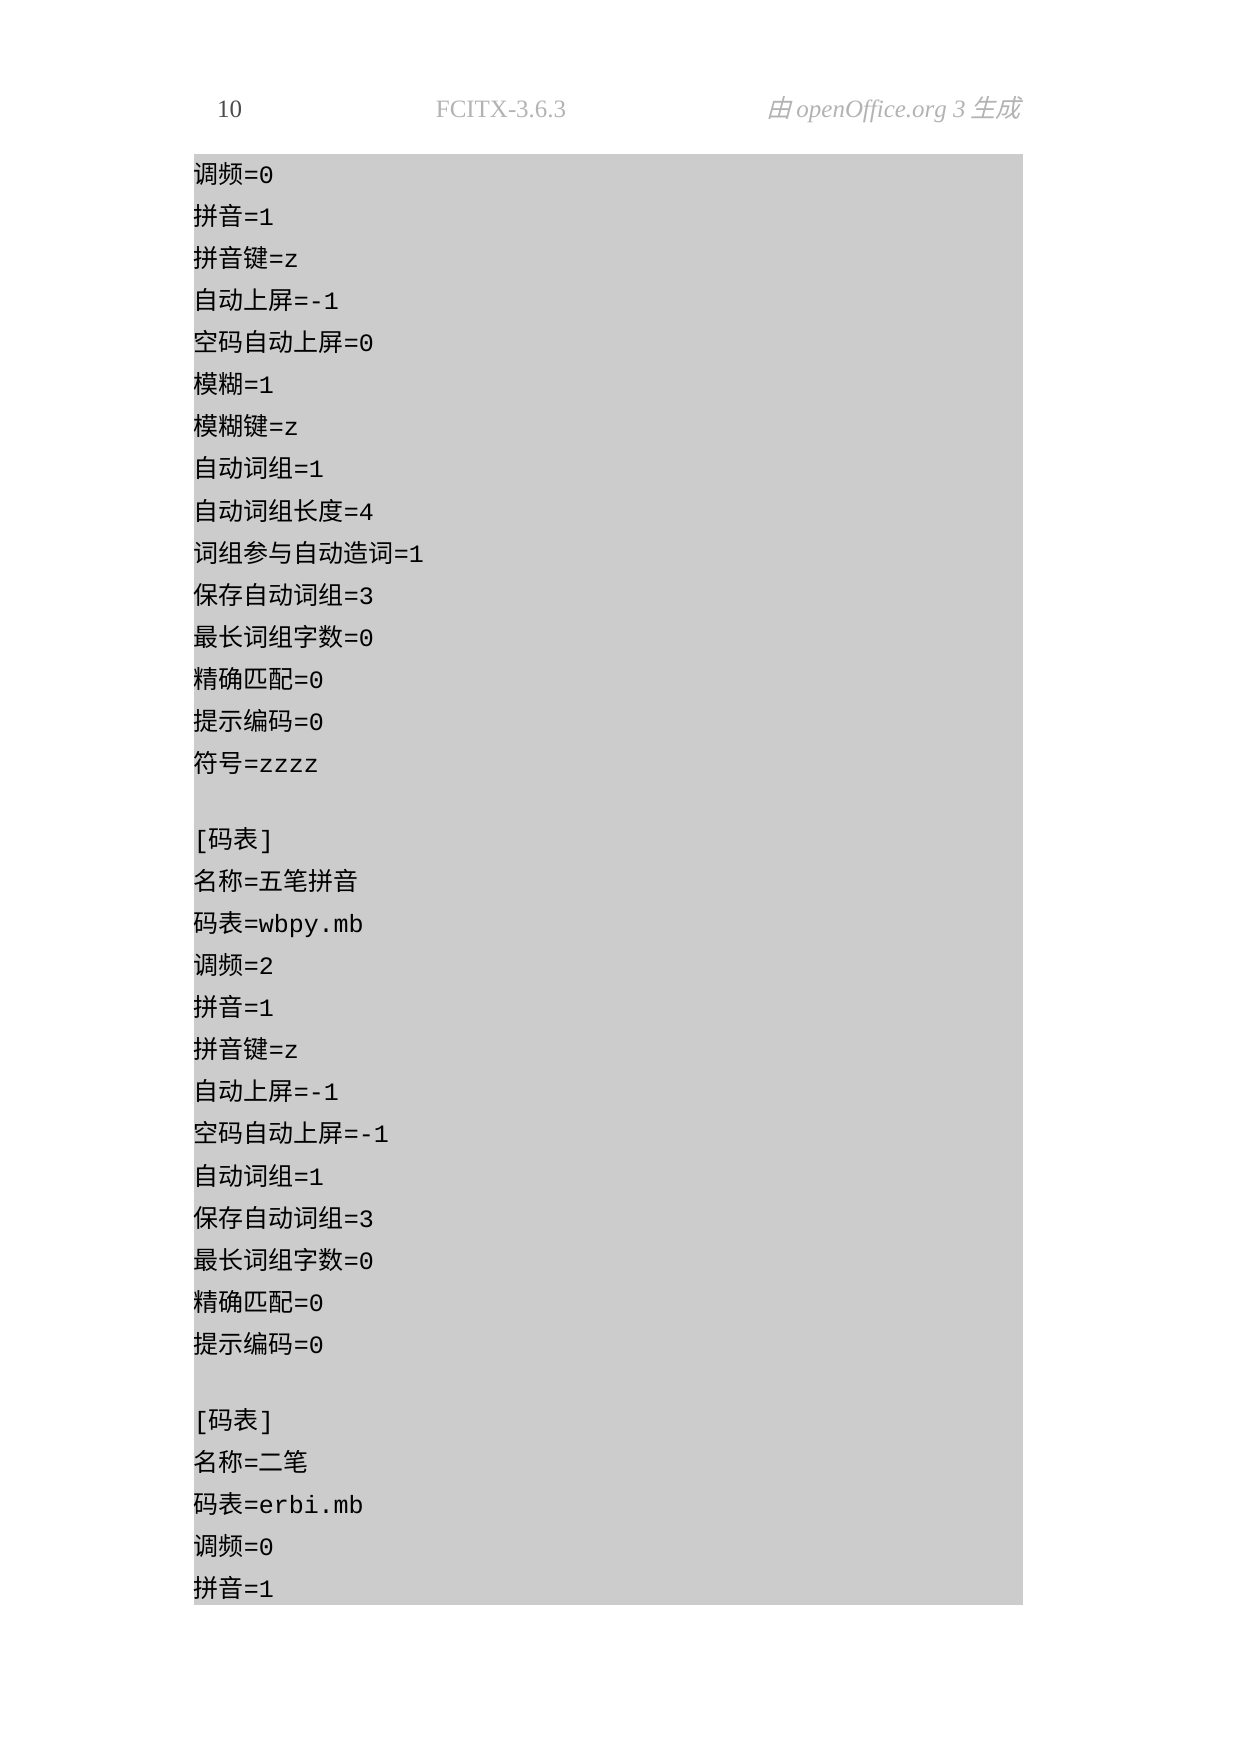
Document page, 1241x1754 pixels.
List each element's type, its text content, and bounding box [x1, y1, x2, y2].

table_header 调频=0 拼音=1 拼音键=z 自动上屏=-1 空码自动上屏=0 模糊=1 模糊键=z 自动词组=1 自动词组长度=4 词组参与自动造词=1 保存自动词组=3 最长词组字数=0 精确匹配=0 提示编码=0 符号=zzzz [码表] 名称=五笔拼音 码表=wbpy.mb 调频=2 拼音=1 拼音键=z 自动上屏=-1 空码自动上屏=-1 自动词组=1 保存自动词组=3 最长词组字数=0 精确匹配=0 提示编码=0 [码表] 名称=二笔 码表=erbi.mb 调频=0 拼音=1 [194, 154, 1023, 1605]
